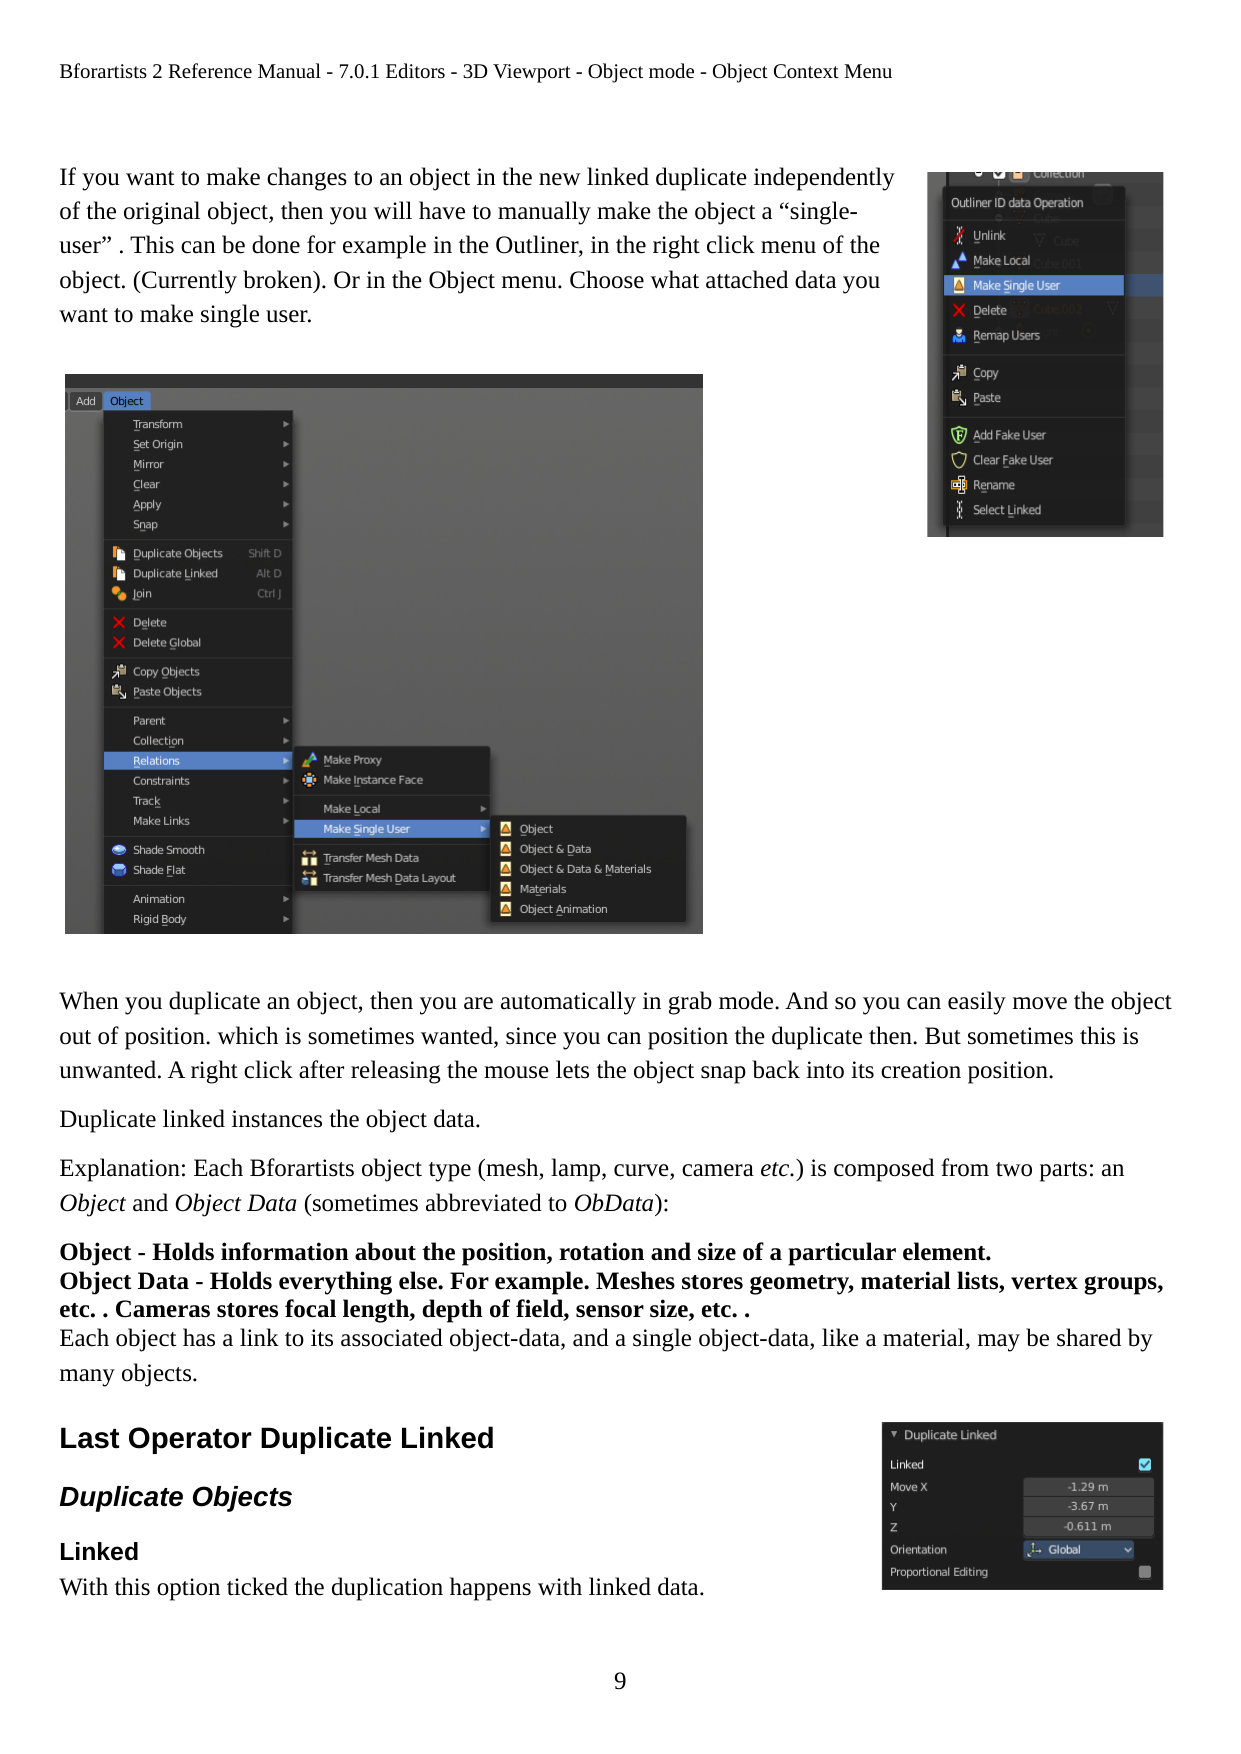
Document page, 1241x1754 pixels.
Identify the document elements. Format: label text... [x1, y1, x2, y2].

picture [65, 374, 703, 934]
subtitle [1164, 1537, 1181, 1566]
subtitle Object Data - Holds everything else. For example. Meshes stores geometry, material lists, vertex groups, etc. . Cameras stores focal length, depth of field, sensor size, etc. . [59, 1266, 1181, 1323]
subtitle Linked [59, 1537, 881, 1566]
subtitle [1164, 1480, 1181, 1512]
subtitle Object - Holds information about the position, rotation and size of a particular element. [59, 1237, 1181, 1266]
text Each object has a link to its associated object-data, and a single object-data, like a material, may be shared by many objects. [59, 1323, 1181, 1387]
text With this option ticked the duplication happens with linked data. [59, 1572, 1181, 1601]
picture [881, 1422, 1164, 1590]
subtitle Duplicate Objects [59, 1480, 881, 1512]
text Explanation: Each Bforartists object type (mesh, lamp, curve, camera etc.) is composed from two parts: an Object and Object Data (sometimes abbreviated to ObData): [59, 1153, 1181, 1217]
text When you duplicate an object, then you are automatically in grab mode. And so you can easily move the object out of position. which is sometimes wanted, since you can position the duplicate then. But sometimes this is unwanted. A right click after releasing the mouse lets the object snap back into its creation position. [59, 986, 1181, 1084]
text Duplicate linked instances the object data. [59, 1104, 1181, 1133]
text If you want to make changes to an object in the new linked duplicate independently of the original object, then you will have to manually make the object a “single-user” . This can be done for example in the Outliner, in the right click menu of the object. (Currently broken). Or in the Object menu. Choose what attached data you want to make single user. [59, 162, 1181, 328]
picture [927, 172, 1164, 537]
subtitle Last Operator Duplicate Linked [59, 1421, 1181, 1455]
